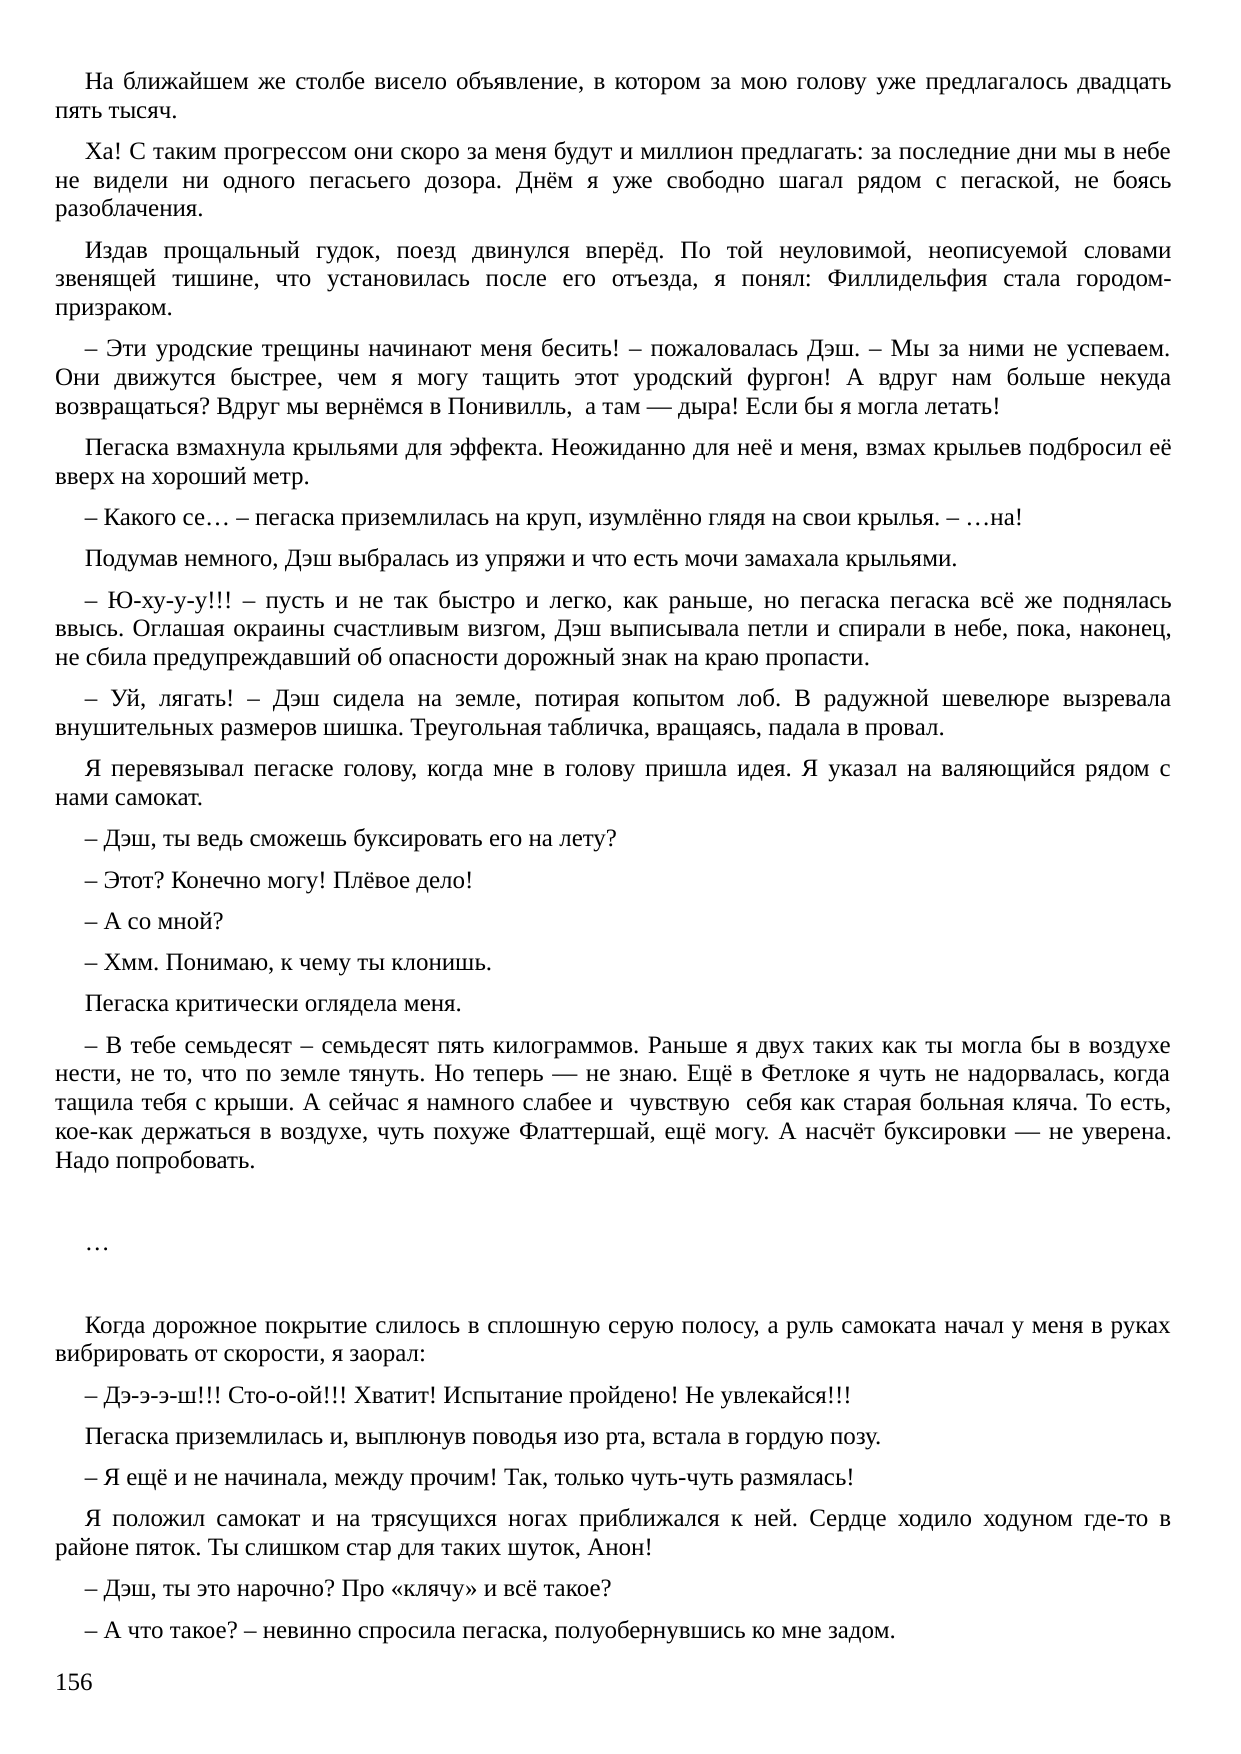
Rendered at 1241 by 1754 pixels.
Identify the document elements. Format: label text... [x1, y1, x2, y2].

text Пегаска приземлилась и, выплюнув поводья изо рта, встала в гордую позу. [55, 1421, 1173, 1450]
text – Этот? Конечно могу! Плёвое дело! [55, 865, 1173, 893]
text Подумав немного, Дэш выбралась из упряжи и что есть мочи замахала крыльями. [55, 543, 1173, 572]
text На ближайшем же столбе висело объявление, в котором за мою голову уже предлагалось двадцать пять тысяч. [55, 66, 1173, 123]
text Я положил самокат и на трясущихся ногах приближался к ней. Сердце ходило ходуном где-то в районе пяток. Ты слишком стар для таких шуток, Анон! [55, 1503, 1173, 1561]
text Пегаска критически оглядела меня. [55, 988, 1173, 1017]
text – Дэш, ты это нарочно? Про «клячу» и всё такое? [55, 1573, 1173, 1602]
text Я перевязывал пегаске голову, когда мне в голову пришла идея. Я указал на валяющийся рядом с нами самокат. [55, 753, 1173, 811]
text – Хмм. Понимаю, к чему ты клонишь. [55, 947, 1173, 976]
text – Дэш, ты ведь сможешь буксировать его на лету? [55, 823, 1173, 852]
text – Ю-ху-у-у!!! – пусть и не так быстро и легко, как раньше, но пегаска пегаска всё же поднялась ввысь. Оглашая окраины счастливым визгом, Дэш выписывала петли и спирали в небе, пока, наконец, не сбила предупреждавший об опасности дорожный знак на краю пропасти. [55, 585, 1173, 671]
text … [55, 1227, 1173, 1256]
text – В тебе семьдесят – семьдесят пять килограммов. Раньше я двух таких как ты могла бы в воздухе нести, не то, что по земле тянуть. Но теперь — не знаю. Ещё в Фетлоке я чуть не надорвалась, когда тащила тебя с крыши. А сейчас я намного слабее и чувствую себя как старая больная кляча. То есть, кое-как держаться в воздухе, чуть похуже Флаттершай, ещё могу. А насчёт буксировки — не уверена. Надо попробовать. [55, 1030, 1173, 1173]
text Когда дорожное покрытие слилось в сплошную серую полосу, а руль самоката начал у меня в руках вибрировать от скорости, я заорал: [55, 1310, 1173, 1367]
text Ха! С таким прогрессом они скоро за меня будут и миллион предлагать: за последние дни мы в небе не видели ни одного пегасьего дозора. Днём я уже свободно шагал рядом с пегаской, не боясь разоблачения. [55, 136, 1173, 222]
text Пегаска взмахнула крыльями для эффекта. Неожиданно для неё и меня, взмах крыльев подбросил её вверх на хороший метр. [55, 432, 1173, 490]
text – Я ещё и не начинала, между прочим! Так, только чуть-чуть размялась! [55, 1462, 1173, 1491]
text – А со мной? [55, 906, 1173, 935]
text – Дэ-э-э-ш!!! Сто-о-ой!!! Хватит! Испытание пройдено! Не увлекайся!!! [55, 1380, 1173, 1408]
text – Эти уродские трещины начинают меня бесить! – пожаловалась Дэш. – Мы за ними не успеваем. Они движутся быстрее, чем я могу тащить этот уродский фургон! А вдруг нам больше некуда возвращаться? Вдруг мы вернёмся в Понивилль, а там — дыра! Если бы я могла летать! [55, 333, 1173, 420]
text Издав прощальный гудок, поезд двинулся вперёд. По той неуловимой, неописуемой словами звенящей тишине, что установилась после его отъезда, я понял: Филлидельфия стала городом-призраком. [55, 235, 1173, 321]
text – Уй, лягать! – Дэш сидела на земле, потирая копытом лоб. В радужной шевелюре вызревала внушительных размеров шишка. Треугольная табличка, вращаясь, падала в провал. [55, 683, 1173, 741]
text – Какого се… – пегаска приземлилась на круп, изумлённо глядя на свои крылья. – …на! [55, 502, 1173, 531]
text – А что такое? – невинно спросила пегаска, полуобернувшись ко мне задом. [55, 1615, 1173, 1643]
